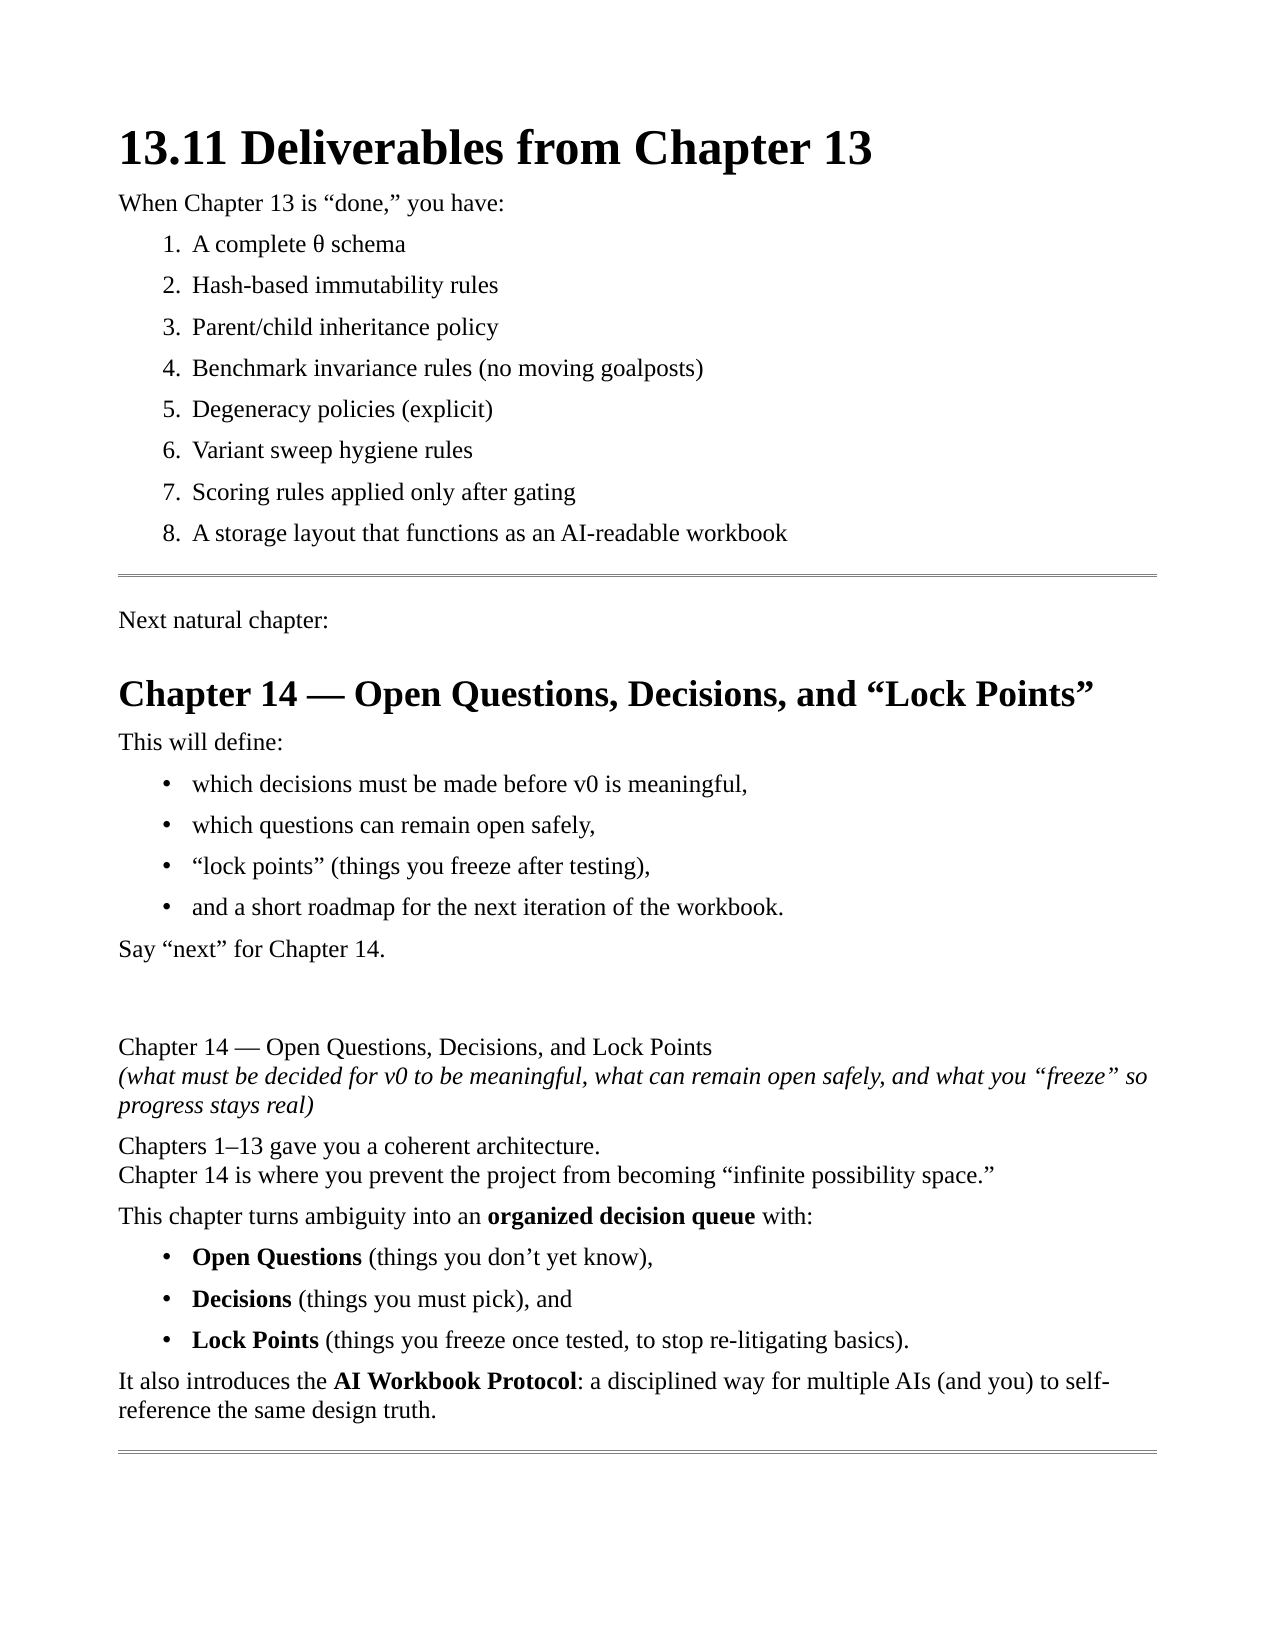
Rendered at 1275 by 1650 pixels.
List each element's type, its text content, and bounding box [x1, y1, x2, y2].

list Benchmark invariance rules (no moving goalposts) [162, 353, 1157, 382]
list Parent/child inheritance policy [162, 312, 1157, 341]
list which questions can remain open safely, [162, 810, 1157, 839]
subtitle 13.11 Deliverables from Chapter 13 [118, 118, 1157, 176]
list Open Questions (things you don’t yet know), [162, 1242, 1157, 1271]
list Lock Points (things you freeze once tested, to stop re-litigating basics). [162, 1325, 1157, 1354]
list A storage layout that functions as an AI-readable workbook [162, 518, 1157, 547]
subtitle Chapter 14 — Open Questions, Decisions, and “Lock Points” [118, 672, 1157, 715]
text Next natural chapter: [118, 606, 1157, 634]
text (what must be decided for v0 to be meaningful, what can remain open safely, and what you “freeze” so progress stays real) [118, 1061, 1157, 1119]
text Chapters 1–13 gave you a coherent architecture. Chapter 14 is where you prevent the project from becoming “infinite possibility space.” [118, 1131, 1157, 1189]
list which decisions must be made before v0 is meaningful, [162, 769, 1157, 797]
list Hash-based immutability rules [162, 271, 1157, 299]
text Say “next” for Chapter 14. [118, 934, 1157, 962]
list Scoring rules applied only after gating [162, 477, 1157, 506]
text It also introduces the AI Workbook Protocol: a disciplined way for multiple AIs (and you) to self-reference the same design truth. [118, 1366, 1157, 1424]
list Variant sweep hygiene rules [162, 436, 1157, 464]
text When Chapter 13 is “done,” you have: [118, 188, 1157, 217]
text This will define: [118, 727, 1157, 756]
text Chapter 14 — Open Questions, Decisions, and Lock Points [118, 975, 1157, 1061]
list Degeneracy policies (explicit) [162, 394, 1157, 423]
list “lock points” (things you freeze after testing), [162, 851, 1157, 880]
list Decisions (things you must pick), and [162, 1284, 1157, 1312]
list A complete θ schema [162, 229, 1157, 258]
text This chapter turns ambiguity into an organized decision queue with: [118, 1201, 1157, 1230]
list and a short roadmap for the next iteration of the workbook. [162, 892, 1157, 921]
